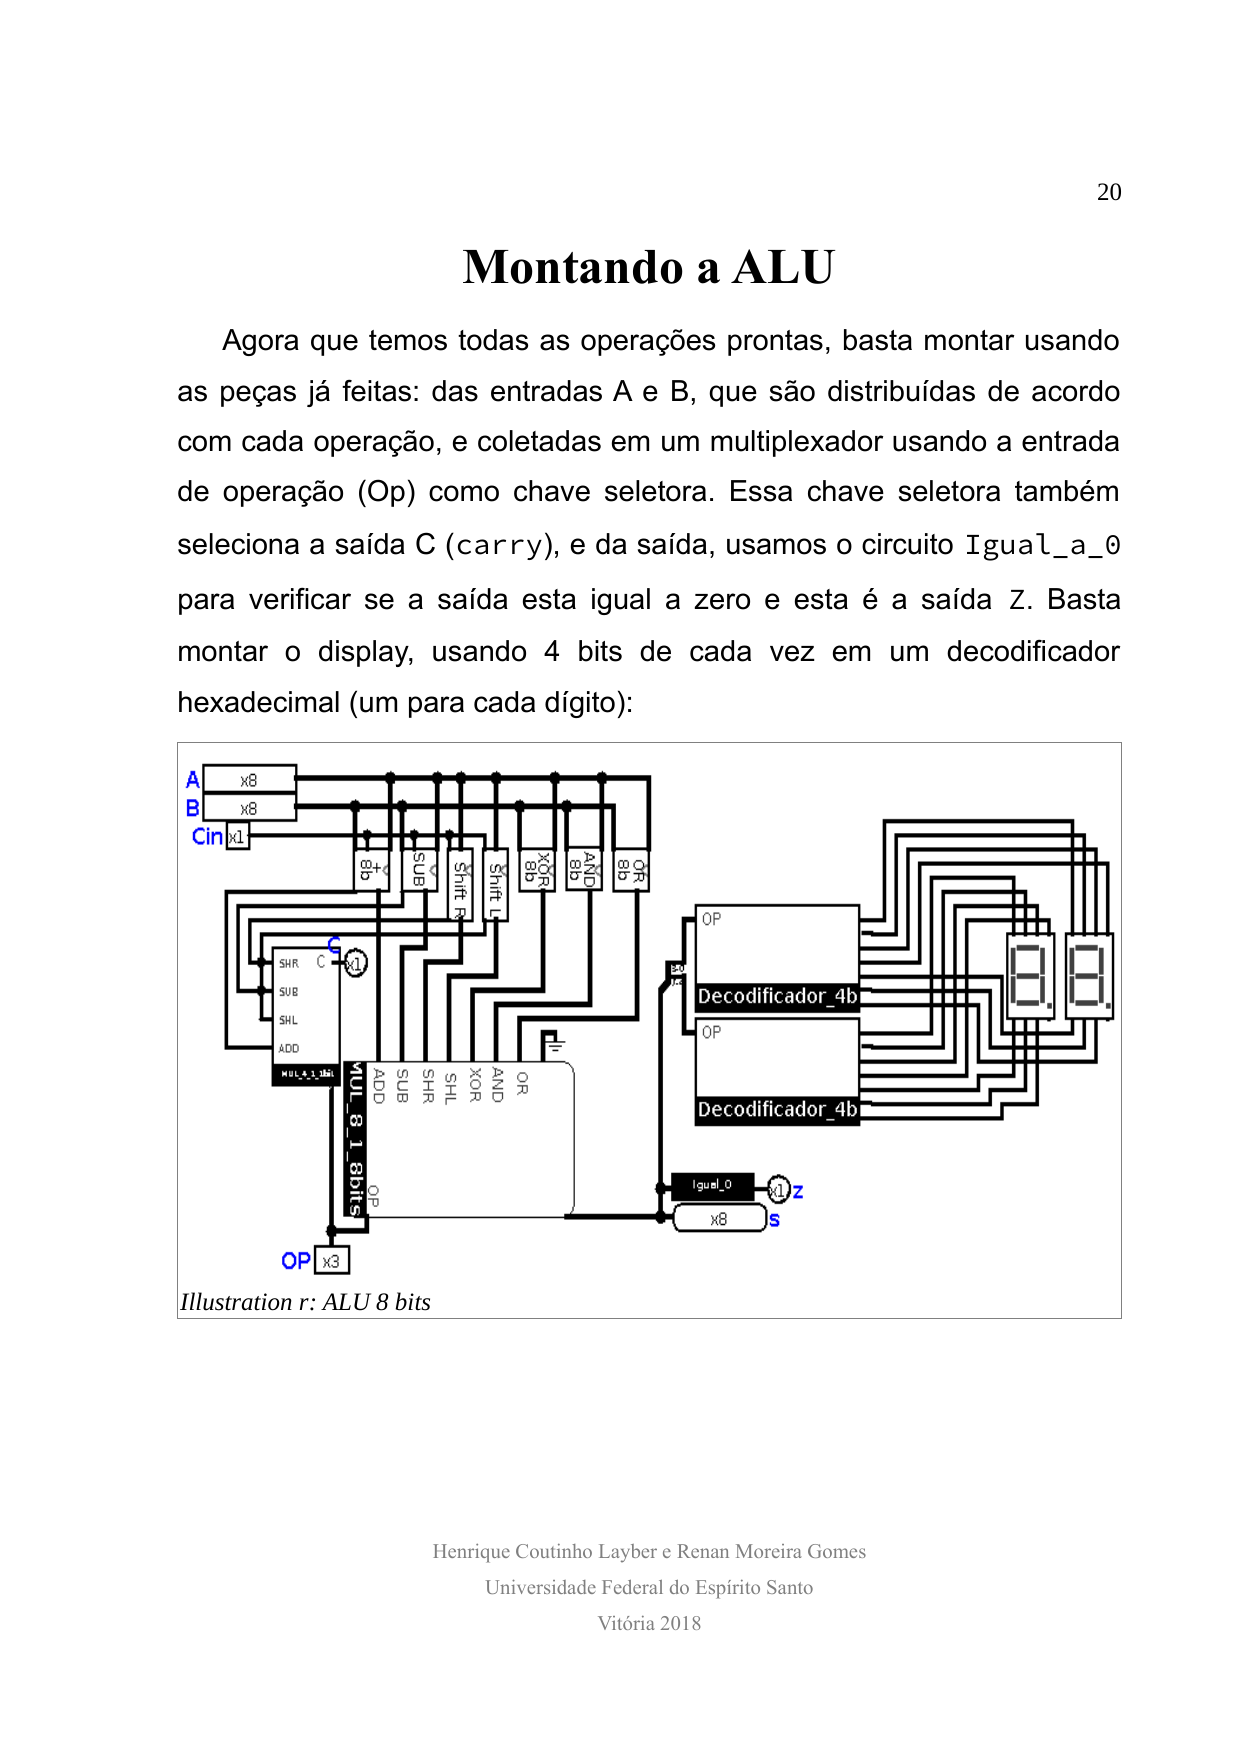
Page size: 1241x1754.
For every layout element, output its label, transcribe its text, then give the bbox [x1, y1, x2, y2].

text Agora que temos todas as operações prontas, basta montar usando as peças já feitas: das entradas A e B, que são distribuídas de acordo com cada operação, e coletadas em um multiplexador usando a entrada de operação (Op) como chave seletora. Essa chave seletora também seleciona a saída C (carry), e da saída, usamos o circuito Igual_a_0 para verificar se a saída esta igual a zero e esta é a saída Z. Basta montar o display, usando 4 bits de cada vez em um decodificador hexadecimal (um para cada dígito): [177, 323, 1122, 718]
text Montando a ALU [177, 237, 1122, 294]
text [178, 743, 1121, 1318]
picture [180, 757, 1119, 1282]
text Illustration r: ALU 8 bits [180, 1282, 1119, 1315]
